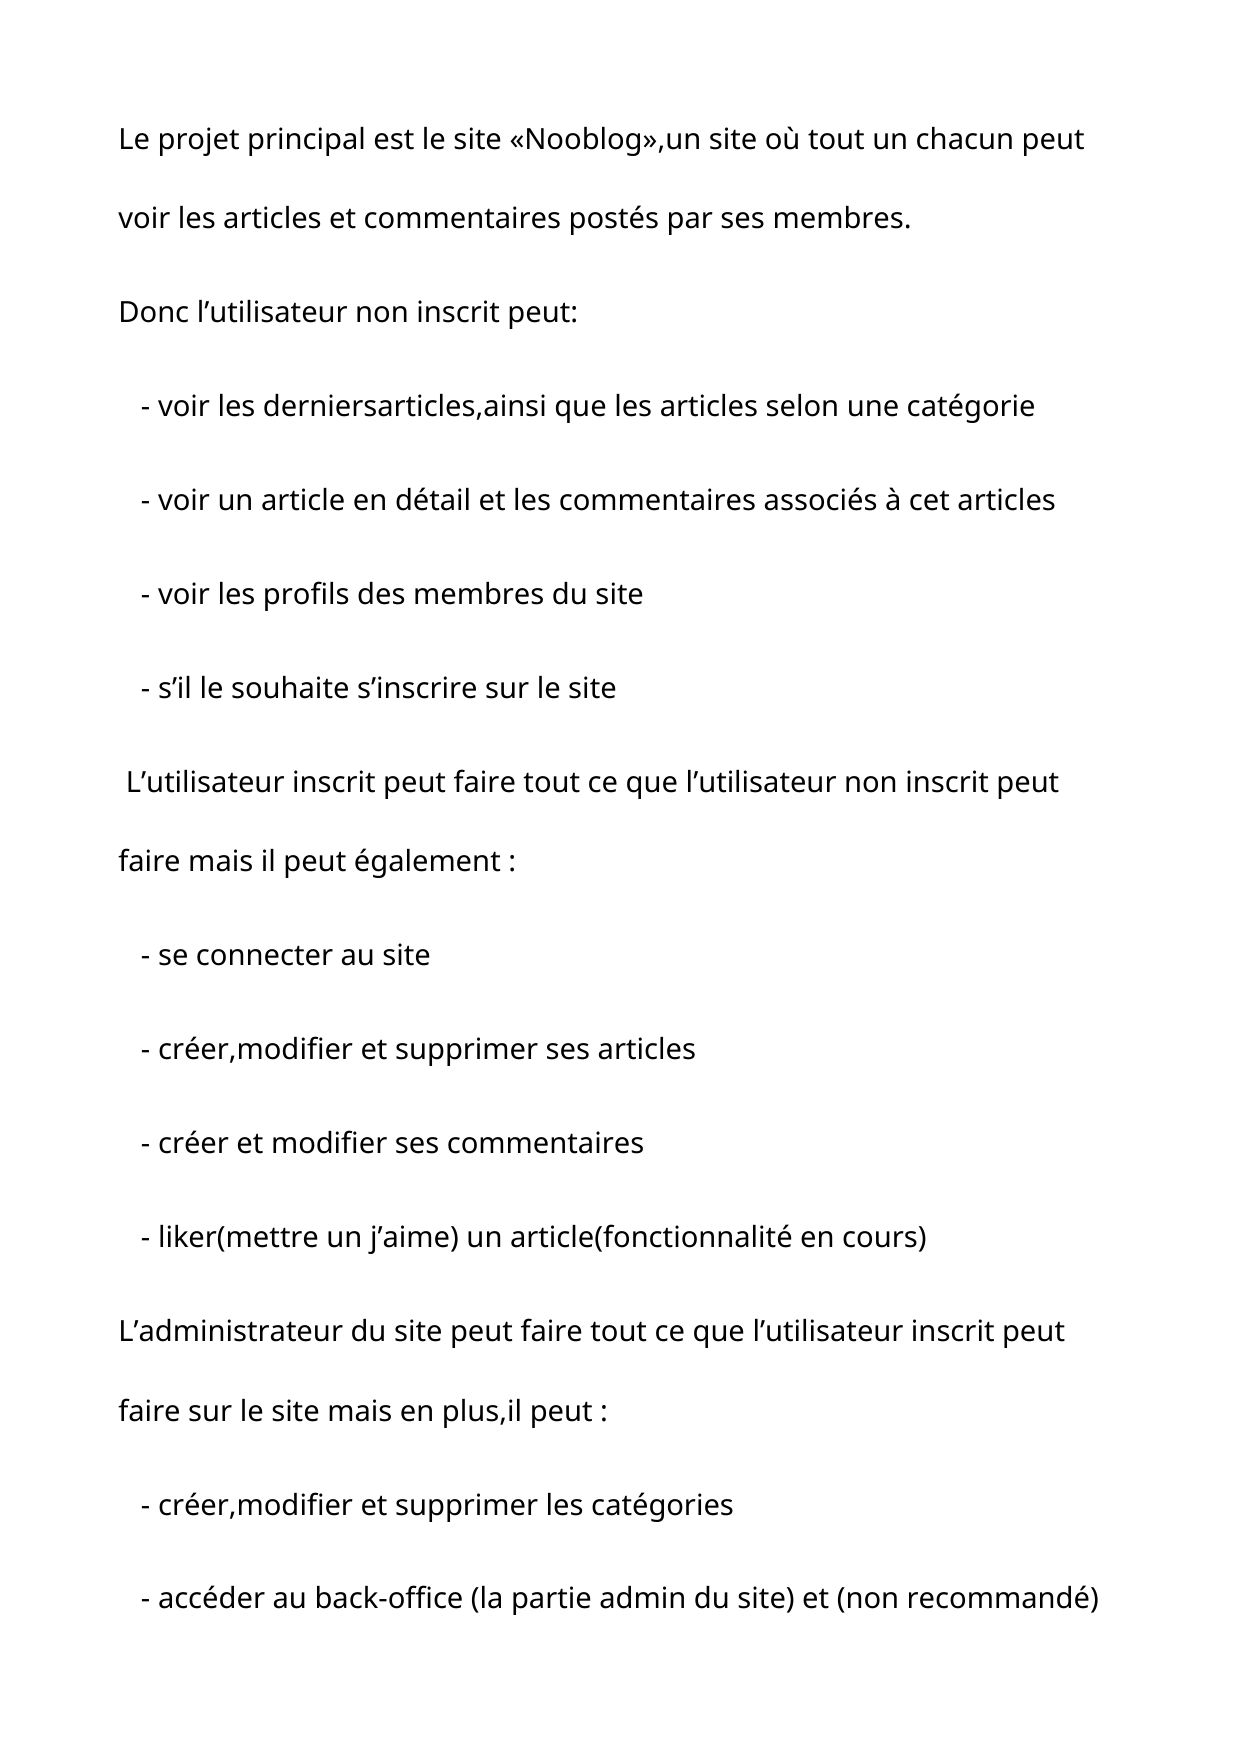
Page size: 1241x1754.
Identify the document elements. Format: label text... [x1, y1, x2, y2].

text L’utilisateur inscrit peut faire tout ce que l’utilisateur non inscrit peut faire mais il peut également : [118, 761, 1122, 880]
text Le projet principal est le site «Nooblog»,un site où tout un chacun peut voir les articles et commentaires postés par ses membres. [118, 118, 1122, 237]
text - créer,modifier et supprimer ses articles [118, 1028, 1122, 1068]
text L’administrateur du site peut faire tout ce que l’utilisateur inscrit peut faire sur le site mais en plus,il peut : [118, 1310, 1122, 1429]
text - se connecter au site [118, 934, 1122, 974]
text Donc l’utilisateur non inscrit peut: [118, 291, 1122, 331]
text - créer et modifier ses commentaires [118, 1122, 1122, 1162]
text - liker(mettre un j’aime) un article(fonctionnalité en cours) [118, 1216, 1122, 1256]
text - voir les derniersarticles,ainsi que les articles selon une catégorie [118, 385, 1122, 425]
text - voir un article en détail et les commentaires associés à cet articles [118, 479, 1122, 519]
text - créer,modifier et supprimer les catégories [118, 1484, 1122, 1523]
text - s’il le souhaite s’inscrire sur le site [118, 667, 1122, 707]
text - accéder au back-office (la partie admin du site) et (non recommandé) [118, 1578, 1122, 1617]
text - voir les profils des membres du site [118, 573, 1122, 613]
